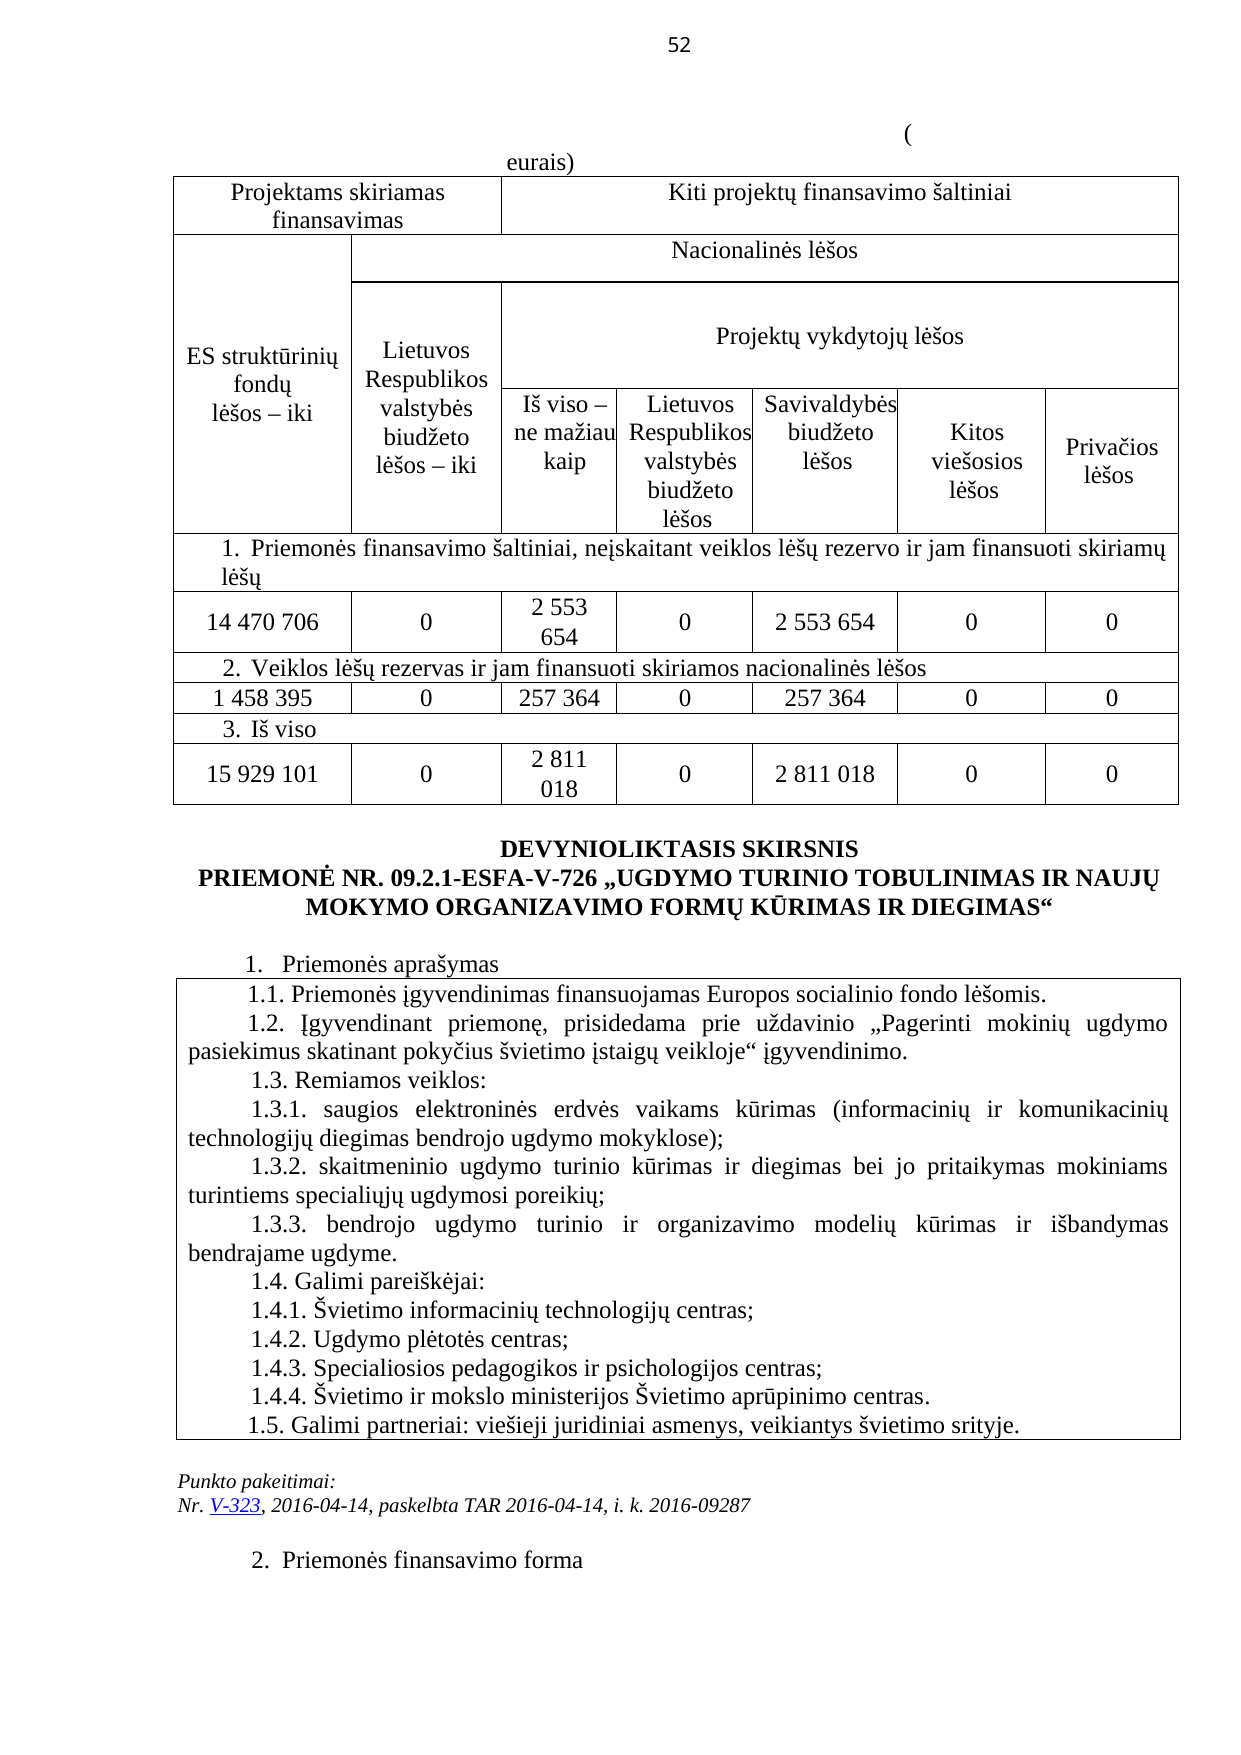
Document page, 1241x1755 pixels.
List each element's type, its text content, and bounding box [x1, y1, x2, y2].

text (eurais) [177, 118, 904, 176]
table_cell 0 [1046, 592, 1178, 652]
text Punkto pakeitimai: [177, 1469, 1181, 1493]
text DEVYNIOLIKTASIS SKIRSNIS [177, 834, 1181, 863]
table_cell 0 [352, 592, 501, 652]
table_cell 1. Priemonės finansavimo šaltiniai, neįskaitant veiklos lėšų rezervo ir jam finansuoti skiriamų lėšų [174, 534, 1178, 591]
table_cell ES struktūrinių fondų lėšos – iki [174, 235, 351, 532]
table_cell 14 470 706 [174, 592, 351, 652]
table_cell Lietuvos Respublikos valstybės biudžeto lėšos [617, 389, 752, 532]
text 1. Priemonės aprašymas [244, 949, 1181, 978]
table_cell 2. Veiklos lėšų rezervas ir jam finansuoti skiriamos nacionalinės lėšos [174, 653, 1178, 682]
table_cell 1.2. Įgyvendinant priemonę, prisidedama prie uždavinio „Pagerinti mokinių ugdymo pasiekimus skatinant pokyčius švietimo įstaigų veikloje“ įgyvendinimo. [177, 1008, 1180, 1065]
table_cell 2 553 654 [753, 592, 897, 652]
table_cell 2 553 654 [502, 592, 616, 652]
text PRIEMONĖ NR. 09.2.1-ESFA-V-726 „UGDYMO TURINIO TOBULINIMAS IR NAUJŲ MOKYMO ORGANIZAVIMO FORMŲ KŪRIMAS IR DIEGIMAS“ [177, 863, 1181, 920]
table_header Projektams skiriamas finansavimas [174, 177, 501, 234]
table_cell 3. Iš viso [174, 714, 1178, 743]
table_cell 0 [617, 592, 752, 652]
table_cell 15 929 101 [174, 744, 351, 804]
table_cell 0 [352, 683, 501, 713]
table_cell 257 364 [502, 683, 616, 713]
table_cell 1.5. Galimi partneriai: viešieji juridiniai asmenys, veikiantys švietimo srityje. [177, 1410, 1180, 1439]
table_cell 0 [898, 744, 1045, 804]
table_cell 2 811 018 [753, 744, 897, 804]
table_cell 0 [898, 592, 1045, 652]
table_cell 0 [1046, 683, 1178, 713]
table_cell 0 [617, 683, 752, 713]
text 2. Priemonės finansavimo forma [251, 1546, 1181, 1574]
table_cell Lietuvos Respublikos valstybės biudžeto lėšos – iki [352, 283, 501, 532]
table_cell Projektų vykdytojų lėšos [502, 283, 1178, 388]
table_header 1.1. Priemonės įgyvendinimas finansuojamas Europos socialinio fondo lėšomis. [177, 979, 1180, 1008]
table_cell Iš viso – ne mažiau kaip [502, 389, 616, 532]
table_cell Savivaldybės biudžeto lėšos [753, 389, 897, 532]
text Nr. V-323, 2016-04-14, paskelbta TAR 2016-04-14, i. k. 2016-09287 [177, 1493, 1181, 1517]
table_cell 257 364 [753, 683, 897, 713]
table_cell 0 [352, 744, 501, 804]
table_cell Kitos viešosios lėšos [898, 389, 1045, 532]
table_cell Nacionalinės lėšos [352, 235, 1178, 281]
table_cell 1 458 395 [174, 683, 351, 713]
table_cell 2 811 018 [502, 744, 616, 804]
table_cell 1.4. Galimi pareiškėjai: 1.4.1. Švietimo informacinių technologijų centras; 1.4.2. Ugdymo plėtotės centras; 1.4.3. Specialiosios pedagogikos ir psichologijos centras; 1.4.4. Švietimo ir mokslo ministerijos Švietimo aprūpinimo centras. [177, 1266, 1180, 1410]
table_cell 0 [898, 683, 1045, 713]
table_cell 1.3. Remiamos veiklos: 1.3.1. saugios elektroninės erdvės vaikams kūrimas (informacinių ir komunikacinių technologijų diegimas bendrojo ugdymo mokyklose); 1.3.2. skaitmeninio ugdymo turinio kūrimas ir diegimas bei jo pritaikymas mokiniams turintiems specialiųjų ugdymosi poreikių; 1.3.3. bendrojo ugdymo turinio ir organizavimo modelių kūrimas ir išbandymas bendrajame ugdyme. [177, 1065, 1180, 1266]
table_cell Privačios lėšos [1046, 389, 1178, 532]
table_cell 0 [617, 744, 752, 804]
table_header Kiti projektų finansavimo šaltiniai [502, 177, 1178, 234]
table_cell 0 [1046, 744, 1178, 804]
